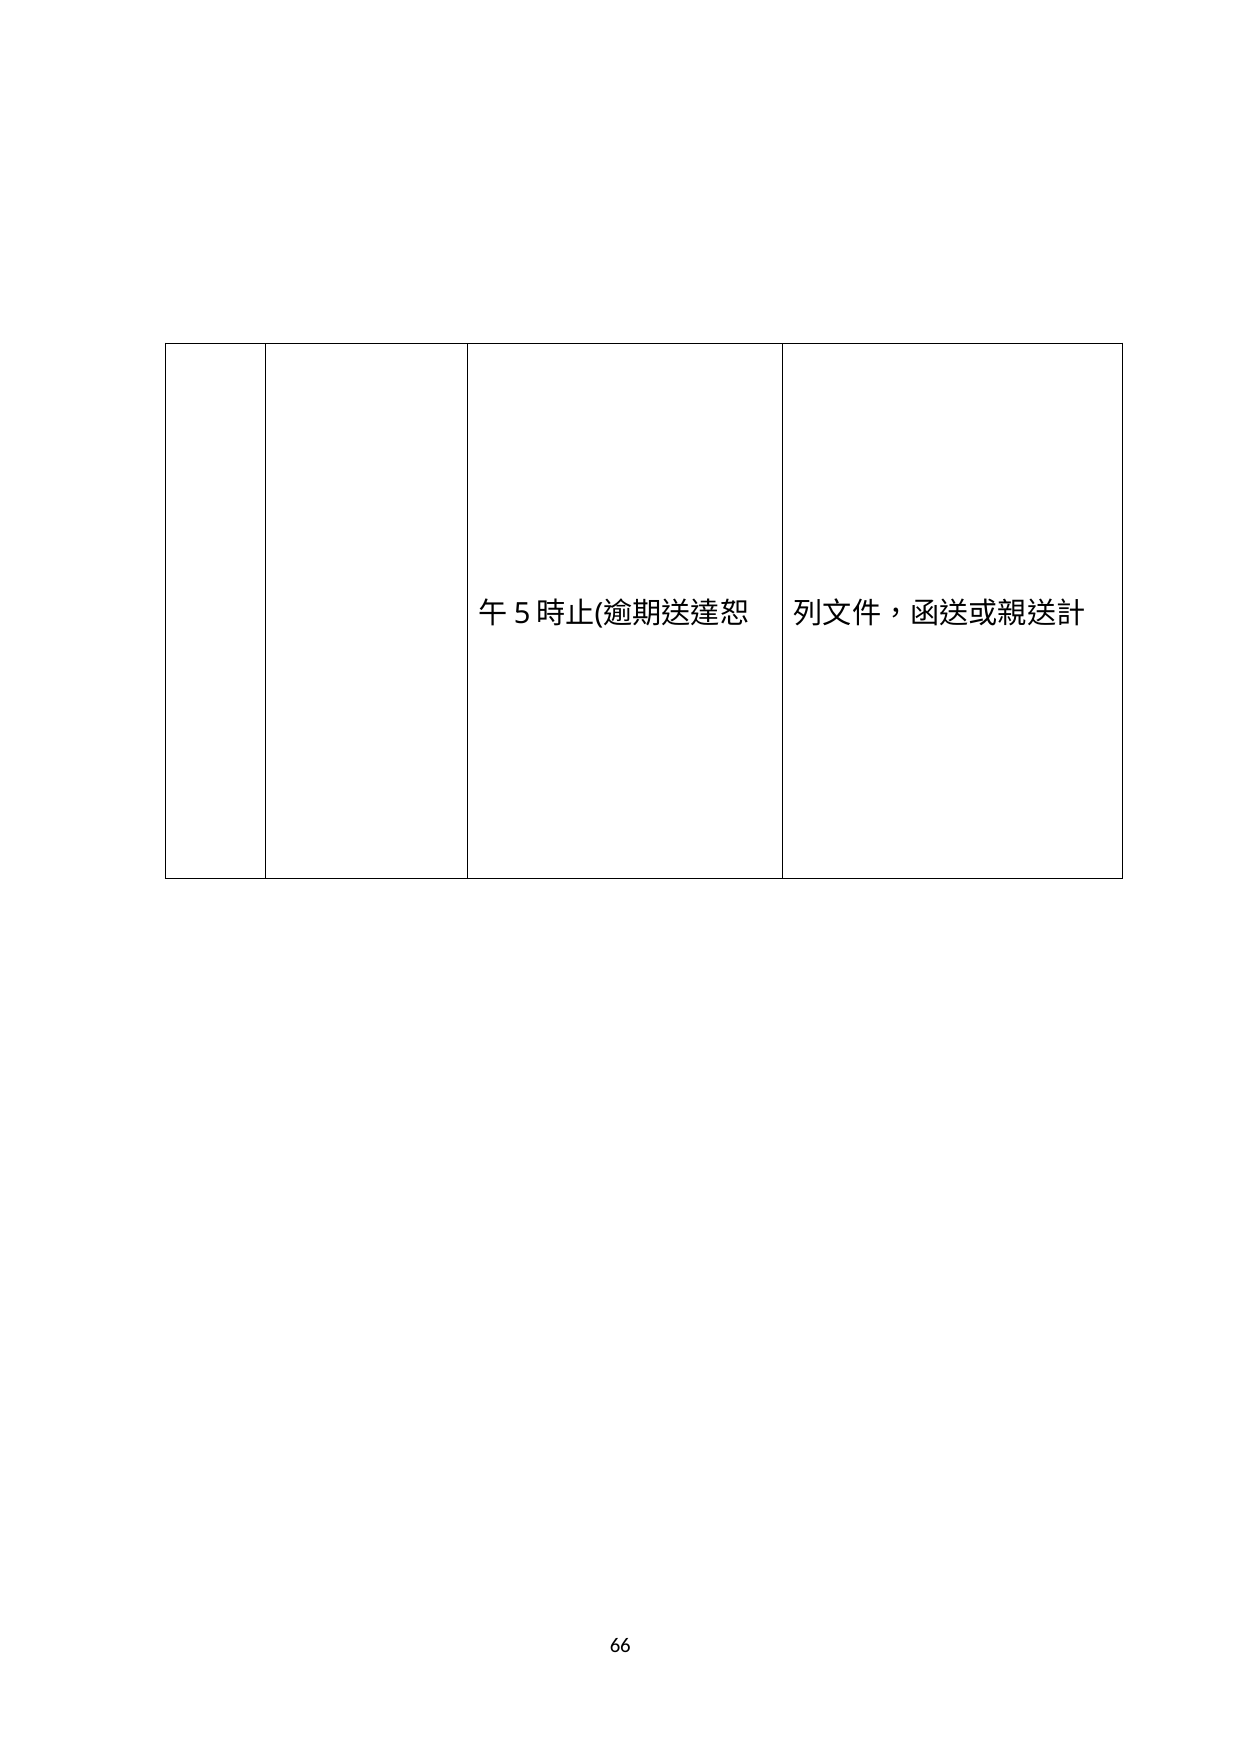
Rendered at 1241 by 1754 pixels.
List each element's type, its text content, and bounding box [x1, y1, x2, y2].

table_cell 列文件，函送或親送計 [783, 344, 1122, 878]
table_cell [166, 344, 265, 878]
table_cell [266, 344, 467, 878]
table_cell 午5時止(逾期送達恕 [468, 344, 782, 878]
